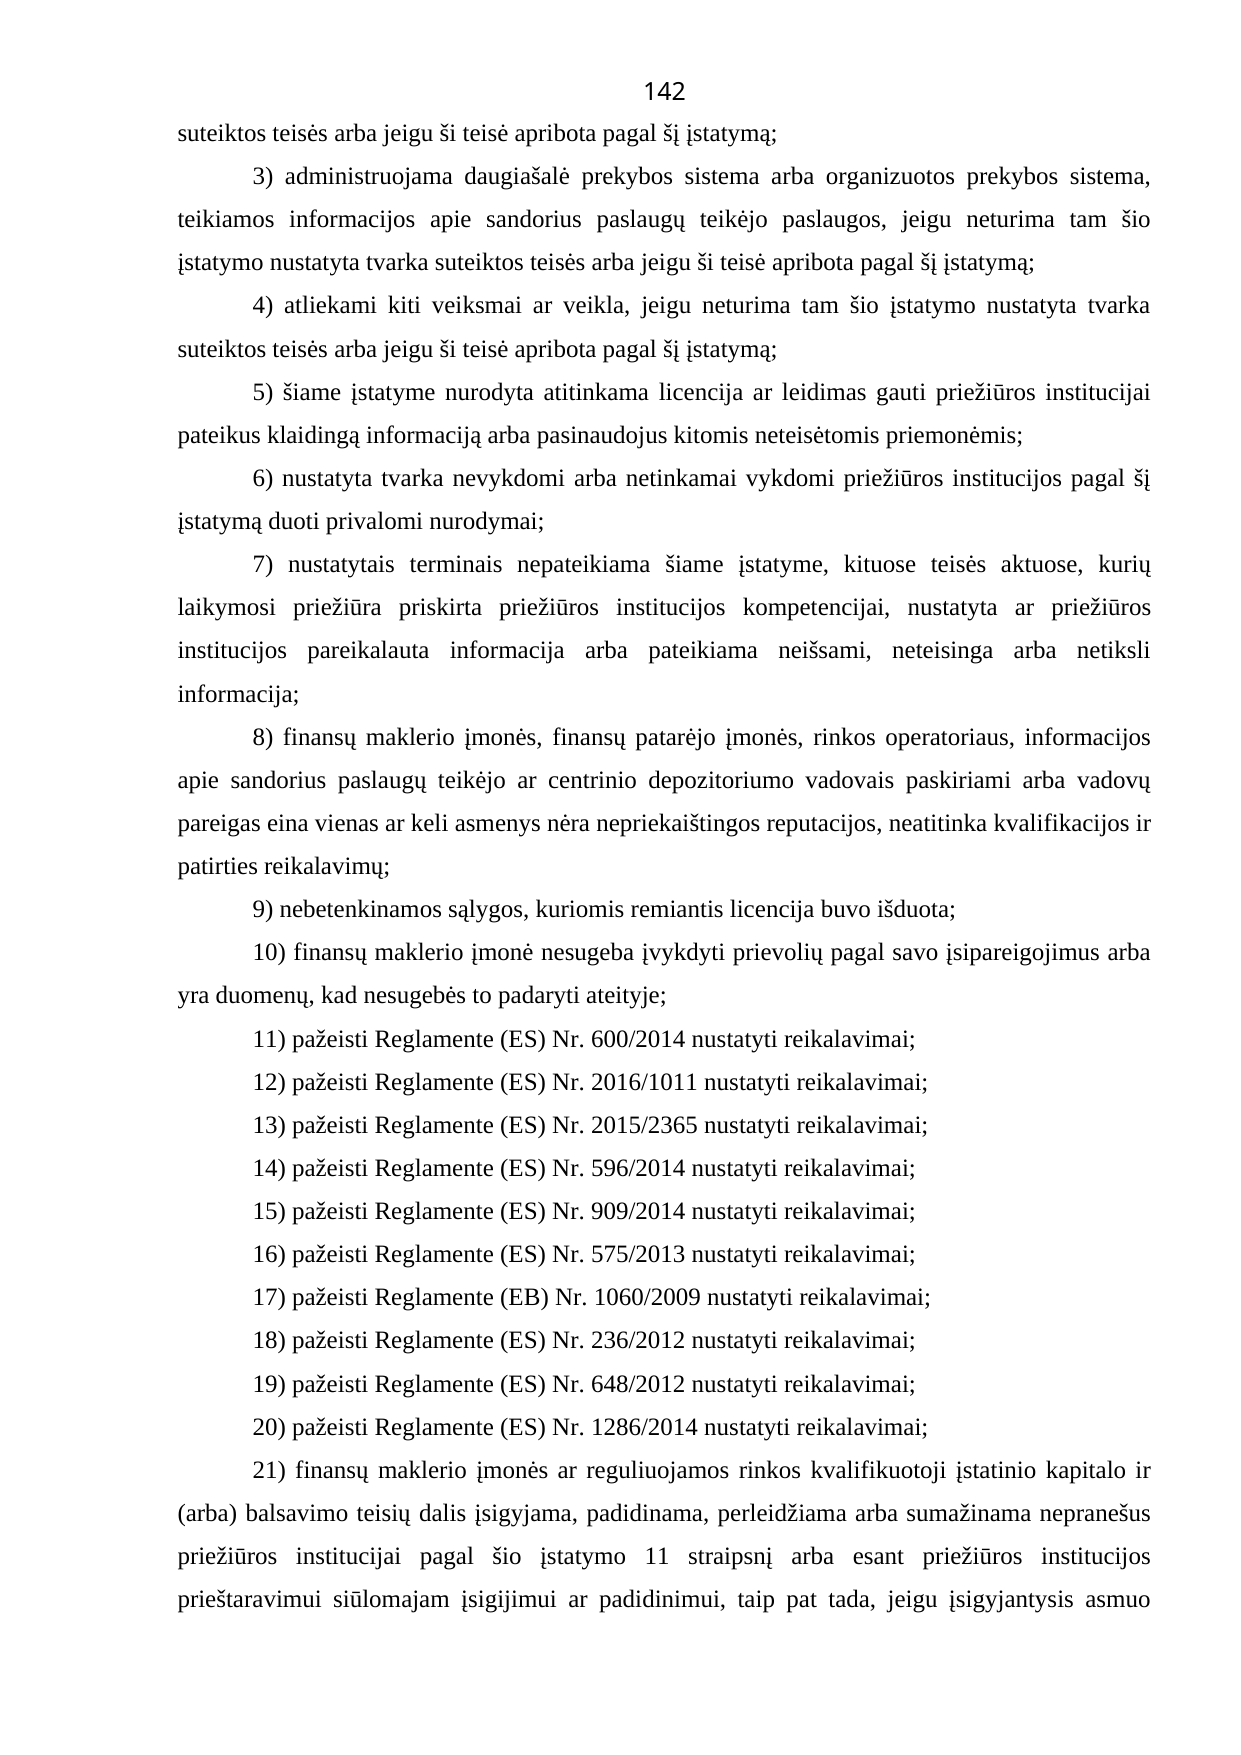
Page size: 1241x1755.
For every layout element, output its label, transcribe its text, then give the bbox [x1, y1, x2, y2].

text 17) pažeisti Reglamente (EB) Nr. 1060/2009 nustatyti reikalavimai; [177, 1282, 1152, 1311]
text 8) finansų maklerio įmonės, finansų patarėjo įmonės, rinkos operatoriaus, informacijos apie sandorius paslaugų teikėjo ar centrinio depozitoriumo vadovais paskiriami arba vadovų pareigas eina vienas ar keli asmenys nėra nepriekaištingos reputacijos, neatitinka kvalifikacijos ir patirties reikalavimų; [177, 722, 1152, 880]
text 19) pažeisti Reglamente (ES) Nr. 648/2012 nustatyti reikalavimai; [177, 1369, 1152, 1397]
text 6) nustatyta tvarka nevykdomi arba netinkamai vykdomi priežiūros institucijos pagal šį įstatymą duoti privalomi nurodymai; [177, 463, 1152, 535]
text 3) administruojama daugiašalė prekybos sistema arba organizuotos prekybos sistema, teikiamos informacijos apie sandorius paslaugų teikėjo paslaugos, jeigu neturima tam šio įstatymo nustatyta tvarka suteiktos teisės arba jeigu ši teisė apribota pagal šį įstatymą; [177, 161, 1152, 276]
text 20) pažeisti Reglamente (ES) Nr. 1286/2014 nustatyti reikalavimai; [177, 1412, 1152, 1441]
text 15) pažeisti Reglamente (ES) Nr. 909/2014 nustatyti reikalavimai; [177, 1196, 1152, 1225]
text 16) pažeisti Reglamente (ES) Nr. 575/2013 nustatyti reikalavimai; [177, 1239, 1152, 1268]
text suteiktos teisės arba jeigu ši teisė apribota pagal šį įstatymą; [177, 118, 1152, 147]
text 9) nebetenkinamos sąlygos, kuriomis remiantis licencija buvo išduota; [177, 894, 1152, 923]
text 11) pažeisti Reglamente (ES) Nr. 600/2014 nustatyti reikalavimai; [177, 1024, 1152, 1052]
text 4) atliekami kiti veiksmai ar veikla, jeigu neturima tam šio įstatymo nustatyta tvarka suteiktos teisės arba jeigu ši teisė apribota pagal šį įstatymą; [177, 291, 1152, 362]
text 14) pažeisti Reglamente (ES) Nr. 596/2014 nustatyti reikalavimai; [177, 1153, 1152, 1182]
text 10) finansų maklerio įmonė nesugeba įvykdyti prievolių pagal savo įsipareigojimus arba yra duomenų, kad nesugebės to padaryti ateityje; [177, 937, 1152, 1009]
text 5) šiame įstatyme nurodyta atitinkama licencija ar leidimas gauti priežiūros institucijai pateikus klaidingą informaciją arba pasinaudojus kitomis neteisėtomis priemonėmis; [177, 377, 1152, 449]
text 12) pažeisti Reglamente (ES) Nr. 2016/1011 nustatyti reikalavimai; [177, 1067, 1152, 1096]
text 18) pažeisti Reglamente (ES) Nr. 236/2012 nustatyti reikalavimai; [177, 1326, 1152, 1354]
text 7) nustatytais terminais nepateikiama šiame įstatyme, kituose teisės aktuose, kurių laikymosi priežiūra priskirta priežiūros institucijos kompetencijai, nustatyta ar priežiūros institucijos pareikalauta informacija arba pateikiama neišsami, neteisinga arba netiksli informacija; [177, 549, 1152, 707]
text 21) finansų maklerio įmonės ar reguliuojamos rinkos kvalifikuotoji įstatinio kapitalo ir (arba) balsavimo teisių dalis įsigyjama, padidinama, perleidžiama arba sumažinama nepranešus priežiūros institucijai pagal šio įstatymo 11 straipsnį arba esant priežiūros institucijos prieštaravimui siūlomajam įsigijimui ar padidinimui, taip pat tada, jeigu įsigyjantysis asmuo [177, 1455, 1152, 1613]
text 13) pažeisti Reglamente (ES) Nr. 2015/2365 nustatyti reikalavimai; [177, 1110, 1152, 1139]
